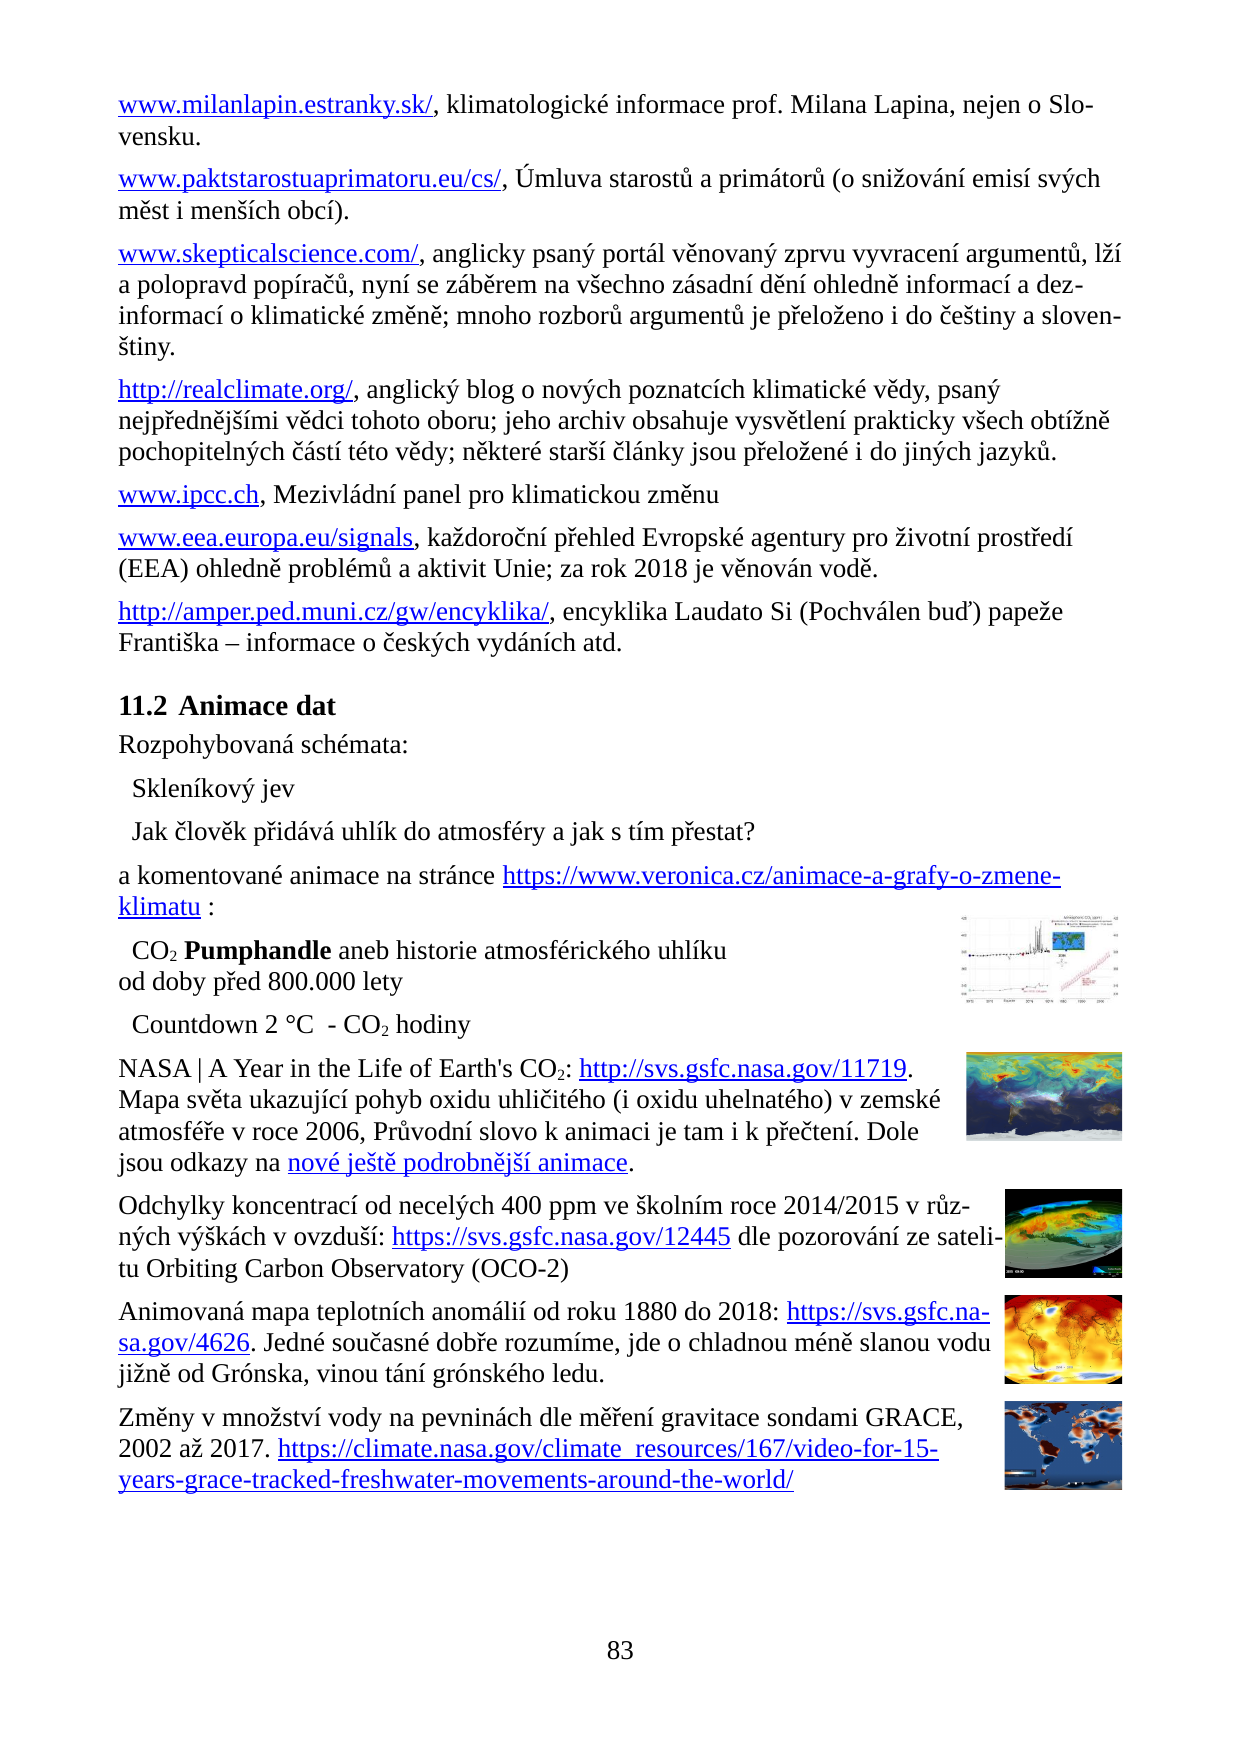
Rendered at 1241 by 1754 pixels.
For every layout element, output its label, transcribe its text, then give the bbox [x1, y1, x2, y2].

picture [966, 1052, 1123, 1141]
text Animovaná mapa teplotních anomálií od roku 1880 do 2018: https://svs.gsfc.na­sa.gov/4626. Jedné současné dobře rozumíme, jde o⁠ chladnou méně slanou vodu jižně od Grónska, vinou tání grónského ledu. [118, 1295, 1122, 1389]
subtitle Animace dat [118, 688, 1122, 722]
text http://realclimate.org/, anglický blog o⁠ nových poznatcích klimatické vědy, psaný nejpřednějšími vědci tohoto oboru; jeho archiv obsahuje vysvětlení prakticky všech obtížně pochopitelných částí této vědy; některé starší články jsou přeložené i⁠ do jiných jazyků. [118, 373, 1122, 466]
text http://amper.ped.muni.cz/gw/encyklika/, encyklika Laudato Si (Pochválen buď) papeže Františka – informace o⁠ českých vydáních atd. [118, 595, 1122, 657]
text CO2 Pumphandle aneb historie atmosférického uhlíku od doby před 800.000 lety [118, 934, 960, 996]
picture [1005, 1189, 1123, 1278]
text Změny v⁠ množství vody na pevninách dle měření gravitace sondami GRACE, 2002 až 2017. https://climate.nasa.gov/climate_resources/167/video-for-15-years-grace-tracked-freshwater-movements-around-the-world/ [118, 1401, 1122, 1495]
picture [1004, 1401, 1123, 1490]
text Jak člověk přidává uhlík do atmosféry a jak s tím přestat? [118, 815, 1122, 847]
text www.skepticalscience.com/, anglicky psaný portál věnovaný zprvu vyvracení argumentů, lží a polopravd popíračů, nyní se záběrem na všechno zásadní dění ohledně informací a dez­informací o⁠ klimatické změně; mnoho rozborů argumentů je přeloženo i⁠ do češtiny a sloven­štiny. [118, 237, 1122, 361]
text a komentované animace na stránce https://www.veronica.cz/animace-a-grafy-o-zmene-klimatu : [118, 859, 1122, 921]
text Skleníkový jev [118, 772, 1122, 803]
text www.ipcc.ch, Mezivládní panel pro klimatickou změnu [118, 478, 1122, 509]
picture [1004, 1295, 1123, 1384]
text www.milanlapin.estranky.sk/, klimatologické informace prof. Milana Lapina, nejen o⁠ Slo­vensku. [118, 88, 1122, 151]
text www.paktstarostuaprimatoru.eu/cs/, Úmluva starostů a primátorů (o⁠ snižování emisí svých měst i⁠ menších obcí). [118, 163, 1122, 225]
text www.eea.europa.eu/signals, každoroční přehled Evropské agentury pro životní prostředí (EEA) ohledně problémů a aktivit Unie; za rok 2018 je věnován vodě. [118, 521, 1122, 583]
text Odchylky koncentrací od necelých 400 ppm ve školním roce 2014/2015 v⁠ růz­ných výškách v⁠ ovzduší: https://svs.gsfc.nasa.gov/12445 dle pozorování ze sateli­tu Orbiting Carbon Observatory (OCO-2) [118, 1189, 1122, 1283]
text Rozpohybovaná schémata: [118, 728, 1122, 759]
picture [960, 915, 1119, 1004]
text Countdown 2 °C - CO2 hodiny [118, 1009, 1122, 1040]
